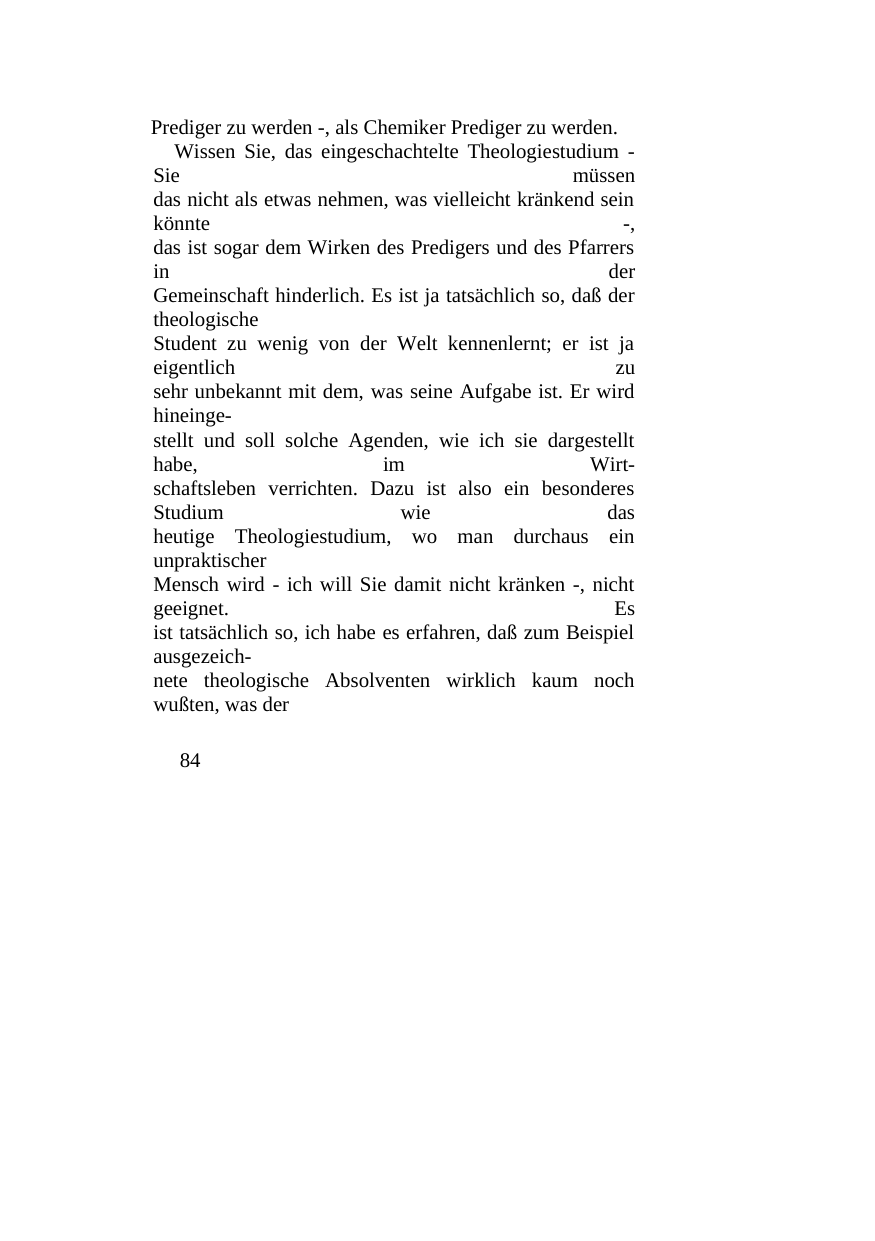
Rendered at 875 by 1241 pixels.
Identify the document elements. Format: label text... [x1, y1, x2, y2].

text Prediger zu werden -, als Chemiker Prediger zu werden. [151, 115, 632, 139]
text 84 [179, 747, 635, 772]
text Wissen Sie, das eingeschachtelte Theologiestudium - Sie müssen das nicht als etwas nehmen, was vielleicht kränkend sein könnte -, das ist sogar dem Wirken des Predigers und des Pfarrers in der Gemeinschaft hinderlich. Es ist ja tatsächlich so, daß der theologische Student zu wenig von der Welt kennenlernt; er ist ja eigentlich zu sehr unbekannt mit dem, was seine Aufgabe ist. Er wird hineinge- stellt und soll solche Agenden, wie ich sie dargestellt habe, im Wirt- schaftsleben verrichten. Dazu ist also ein besonderes Studium wie das heutige Theologiestudium, wo man durchaus ein unpraktischer Mensch wird - ich will Sie damit nicht kränken -, nicht geeignet. Es ist tatsächlich so, ich habe es erfahren, daß zum Beispiel ausgezeich- nete theologische Absolventen wirklich kaum noch wußten, was der [153, 139, 635, 716]
